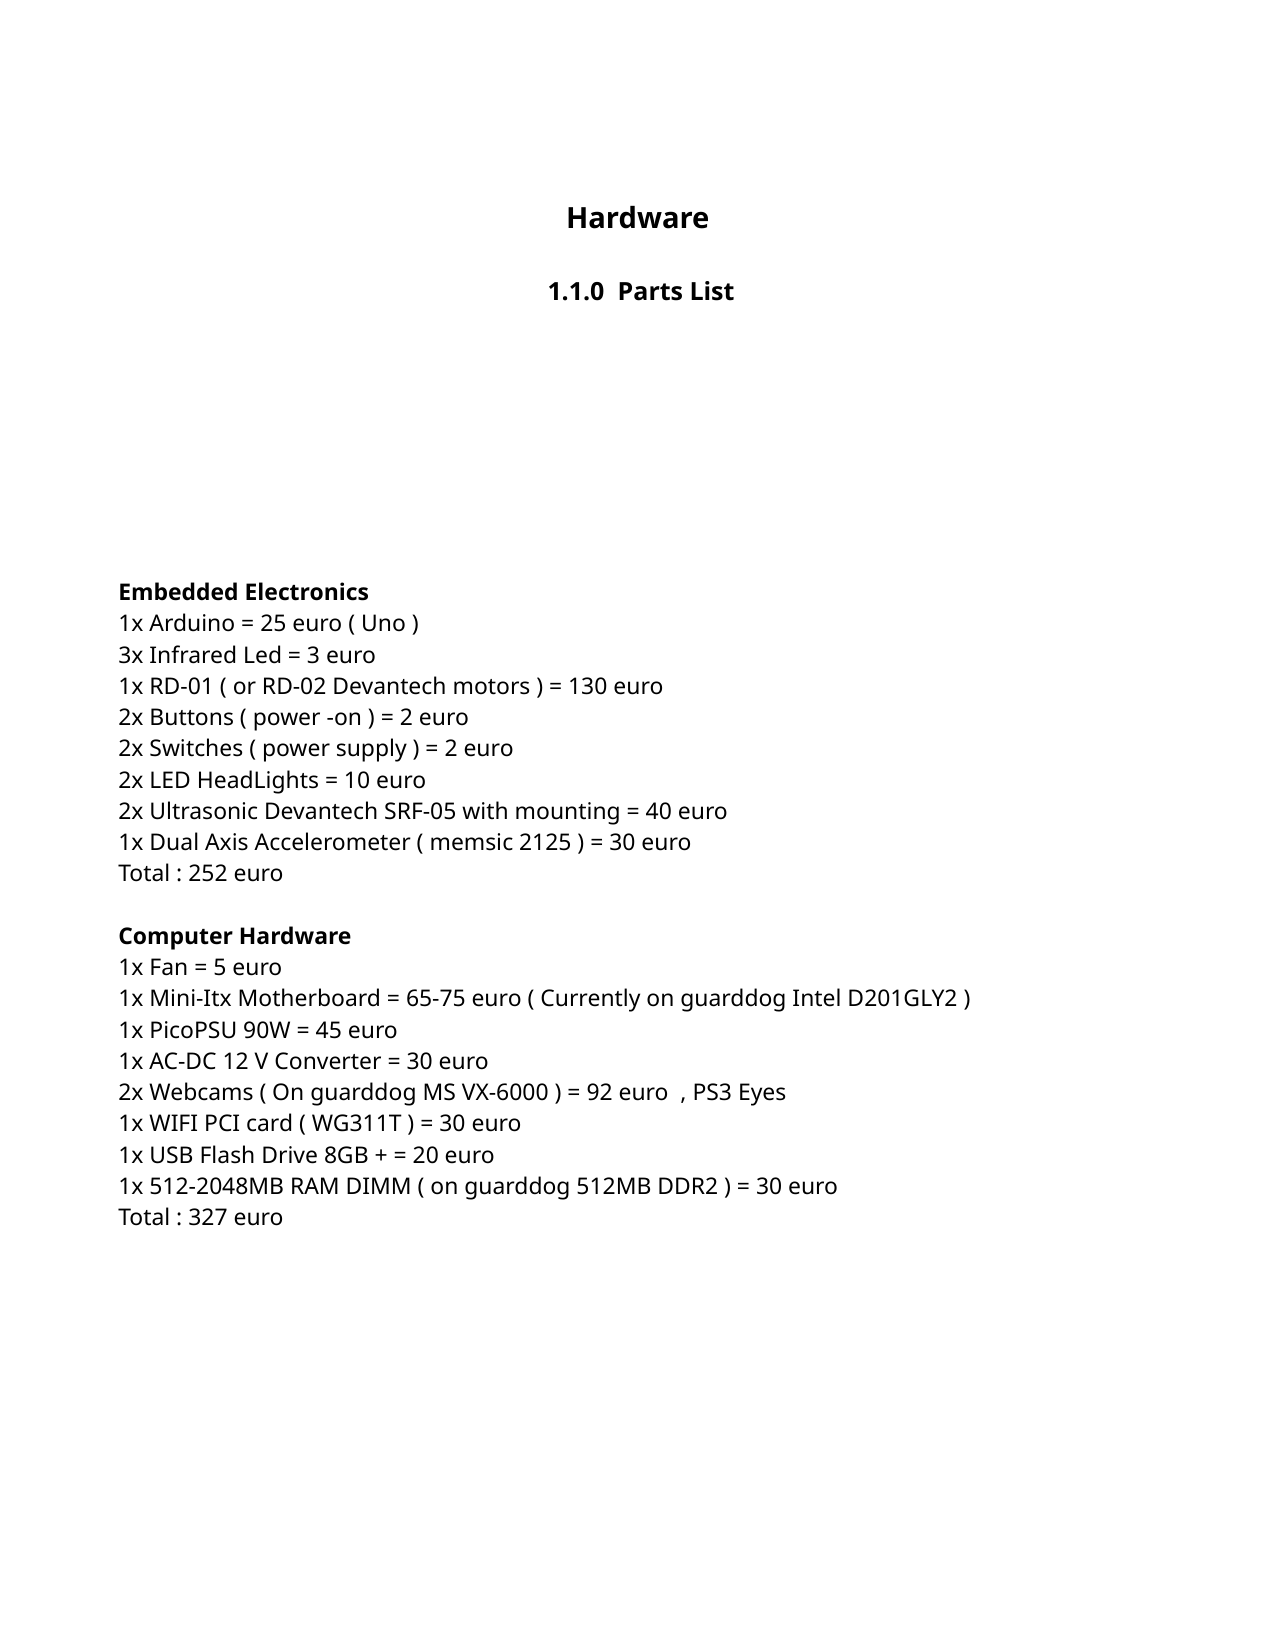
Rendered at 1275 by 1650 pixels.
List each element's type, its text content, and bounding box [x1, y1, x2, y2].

text Embedded Electronics 1x Arduino = 25 euro ( Uno ) 3x Infrared Led = 3 euro 1x RD-01 ( or RD-02 Devantech motors ) = 130 euro 2x Buttons ( power -on ) = 2 euro 2x Switches ( power supply ) = 2 euro 2x LED HeadLights = 10 euro 2x Ultrasonic Devantech SRF-05 with mounting = 40 euro 1x Dual Axis Accelerometer ( memsic 2125 ) = 30 euro Total : 252 euro Computer Hardware 1x Fan = 5 euro 1x Mini-Itx Motherboard = 65-75 euro ( Currently on guarddog Intel D201GLY2 ) 1x PicoPSU 90W = 45 euro 1x AC-DC 12 V Converter = 30 euro 2x Webcams ( On guarddog MS VX-6000 ) = 92 euro , PS3 Eyes 1x WIFI PCI card ( WG311T ) = 30 euro 1x USB Flash Drive 8GB + = 20 euro 1x 512-2048MB RAM DIMM ( on guarddog 512MB DDR2 ) = 30 euro Total : 327 euro [118, 576, 1157, 1263]
text Hardware [118, 197, 1157, 237]
text 1.1.0 Parts List [118, 274, 1157, 308]
